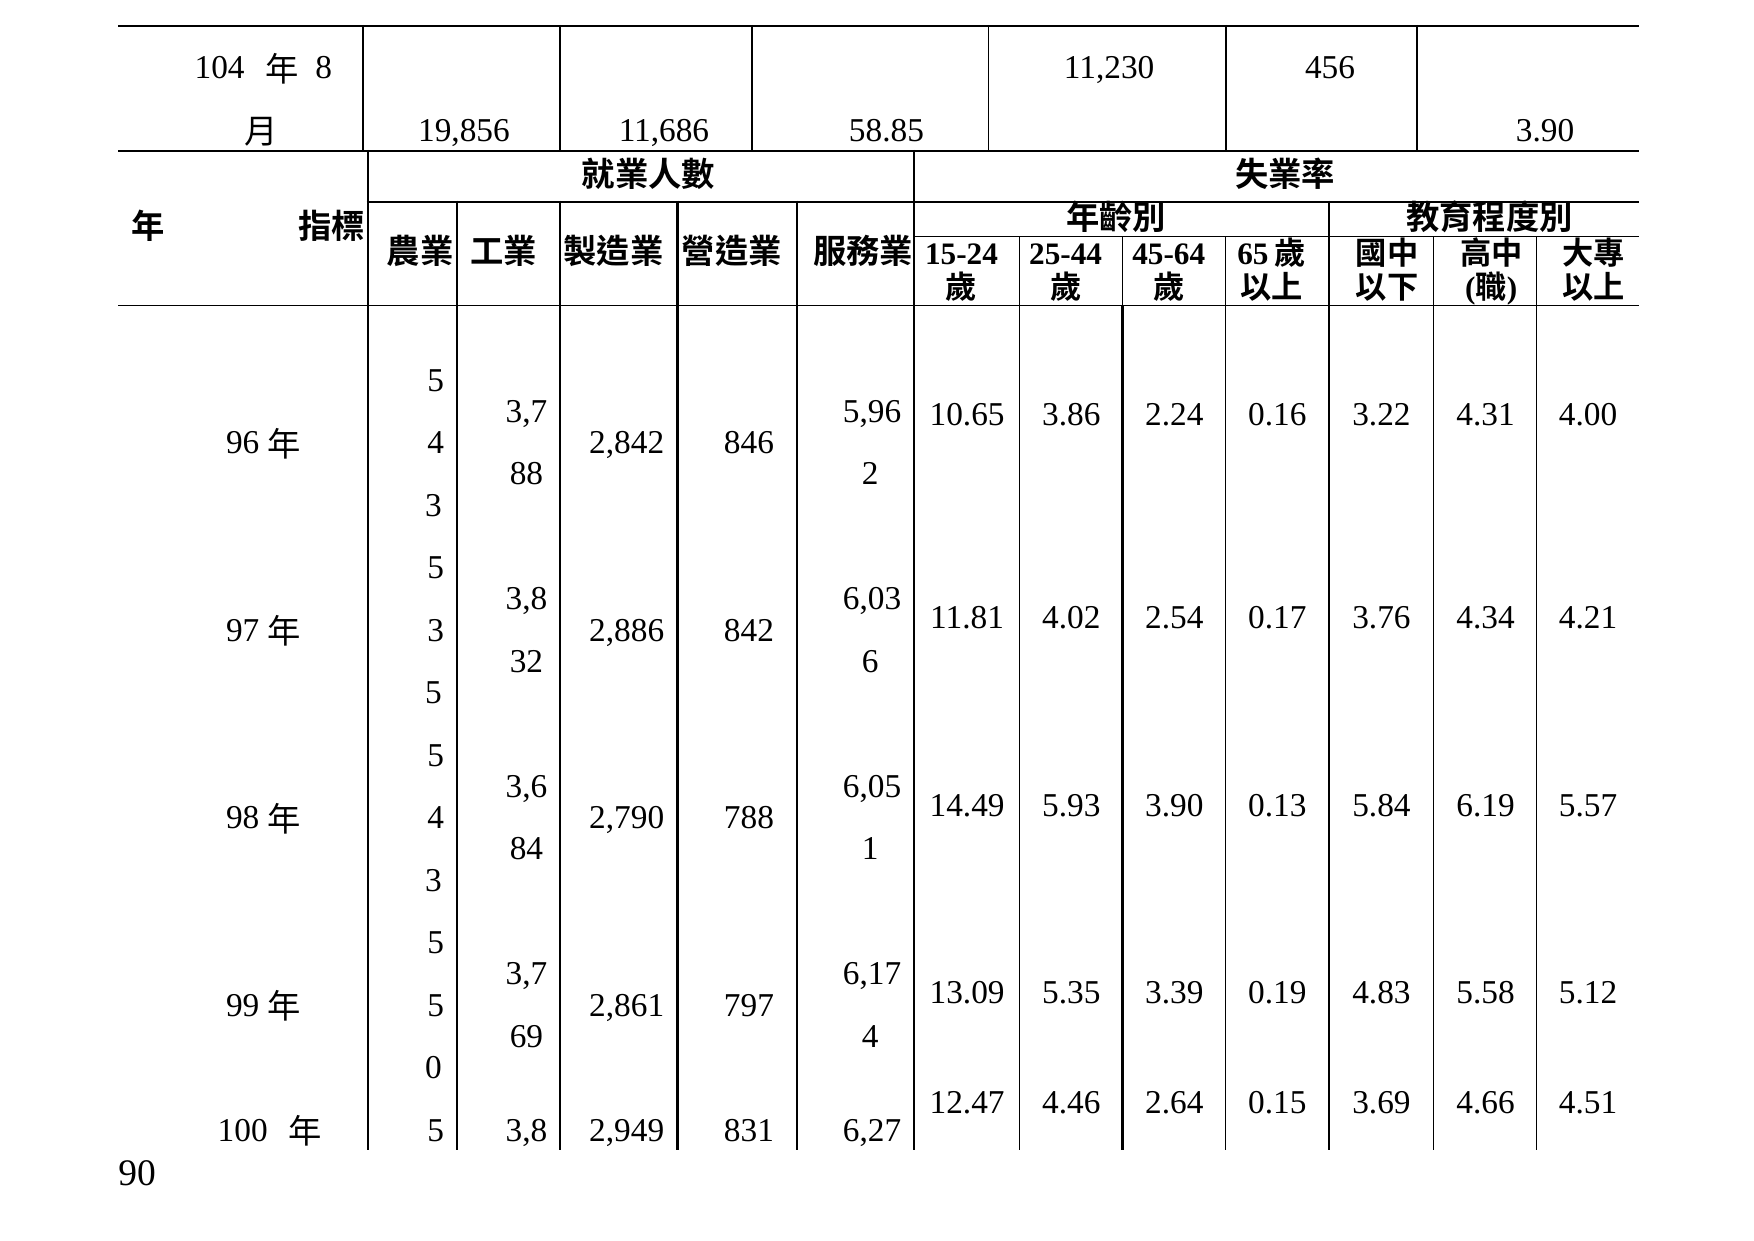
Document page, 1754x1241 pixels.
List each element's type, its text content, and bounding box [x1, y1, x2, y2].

table_cell 3,684 [458, 712, 559, 900]
table_cell 6,051 [798, 712, 913, 900]
table_cell 2,949 [561, 1087, 676, 1150]
table_cell 13.09 [915, 900, 1019, 1087]
table_cell 6,174 [798, 900, 913, 1087]
table_cell 5.57 [1537, 712, 1639, 900]
table_cell 4.66 [1434, 1087, 1536, 1150]
table_cell 就業人數 [369, 152, 913, 201]
table_cell 97年 [118, 525, 367, 712]
table_cell 6,27 [798, 1087, 913, 1150]
table_cell 842 [679, 525, 796, 712]
table_cell 100年 [118, 1087, 367, 1150]
table_cell 19,856 [364, 27, 559, 150]
table_cell 3.90 [1124, 712, 1225, 900]
table_cell 831 [679, 1087, 796, 1150]
table_cell 0.16 [1226, 306, 1328, 525]
table_cell 4.02 [1020, 525, 1121, 712]
table_cell 0.13 [1226, 712, 1328, 900]
table_cell 11.81 [915, 525, 1019, 712]
table_cell 11,686 [561, 27, 751, 150]
table_cell 4.31 [1434, 306, 1536, 525]
table_cell 3.90 [1418, 27, 1639, 150]
table_cell 45-64歲 [1123, 237, 1225, 305]
table_cell 5.93 [1020, 712, 1121, 900]
table_cell 4.83 [1330, 900, 1433, 1087]
table_cell 5 [369, 1087, 456, 1150]
table_cell 10.65 [915, 306, 1019, 525]
table_cell 846 [679, 306, 796, 525]
table_cell 0.17 [1226, 525, 1328, 712]
table_cell 4.46 [1020, 1087, 1121, 1150]
table_cell 98年 [118, 712, 367, 900]
table_cell 5,962 [798, 306, 913, 525]
table_cell 4.21 [1537, 525, 1639, 712]
table_cell 3.39 [1124, 900, 1225, 1087]
table_cell 65歲 以上 [1226, 237, 1328, 305]
table_cell 2.54 [1124, 525, 1225, 712]
table_cell 456 [1227, 27, 1416, 150]
table_cell 0.19 [1226, 900, 1328, 1087]
table_cell 2.24 [1124, 306, 1225, 525]
table_cell 3,8 [458, 1087, 559, 1150]
table_cell 2,861 [561, 900, 676, 1087]
table_cell 3.69 [1330, 1087, 1433, 1150]
table_cell 2.64 [1124, 1087, 1225, 1150]
table_cell 3,788 [458, 306, 559, 525]
table_cell 14.49 [915, 712, 1019, 900]
table_cell 58.85 [753, 27, 988, 150]
table_cell 25-44歲 [1020, 237, 1122, 305]
table_cell 4.34 [1434, 525, 1536, 712]
table_cell 失業率 [915, 152, 1639, 201]
table_cell 99年 [118, 900, 367, 1087]
table_cell 服務業 [798, 203, 913, 305]
table_cell 農業 [369, 203, 456, 305]
table_cell 2,790 [561, 712, 676, 900]
table_cell 年 指標 [118, 152, 367, 305]
table_cell 6,036 [798, 525, 913, 712]
table_cell 4.00 [1537, 306, 1639, 525]
table_cell 高中(職) [1434, 237, 1536, 305]
table_cell 3.86 [1020, 306, 1121, 525]
table_cell 營造業 [679, 203, 796, 305]
table_cell 104年8月 [118, 27, 362, 150]
table_cell 教育程度別 [1330, 203, 1639, 236]
table_cell 12.47 [915, 1087, 1019, 1150]
table_cell 國中 以下 [1330, 237, 1433, 305]
table_cell 797 [679, 900, 796, 1087]
table_cell 550 [369, 900, 456, 1087]
table_cell 2,886 [561, 525, 676, 712]
table_cell 3.22 [1330, 306, 1433, 525]
table_cell 543 [369, 712, 456, 900]
table_cell 788 [679, 712, 796, 900]
table_cell 3.76 [1330, 525, 1433, 712]
table_cell 3,832 [458, 525, 559, 712]
table_cell 工業 [458, 203, 559, 305]
table_cell 製造業 [561, 203, 676, 305]
table_cell 15-24歲 [915, 237, 1019, 305]
table_cell 96年 [118, 306, 367, 525]
table_cell 6.19 [1434, 712, 1536, 900]
table_cell 535 [369, 525, 456, 712]
table_cell 3,769 [458, 900, 559, 1087]
table_cell 0.15 [1226, 1087, 1328, 1150]
table_cell 2,842 [561, 306, 676, 525]
table_cell 5.12 [1537, 900, 1639, 1087]
table_cell 543 [369, 306, 456, 525]
table_cell 4.51 [1537, 1087, 1639, 1150]
table_cell 11,230 [989, 27, 1225, 150]
table_cell 大專 以上 [1537, 237, 1639, 305]
table_cell 5.35 [1020, 900, 1121, 1087]
table_cell 5.58 [1434, 900, 1536, 1087]
table_cell 年齡別 [915, 203, 1328, 236]
table_cell 5.84 [1330, 712, 1433, 900]
